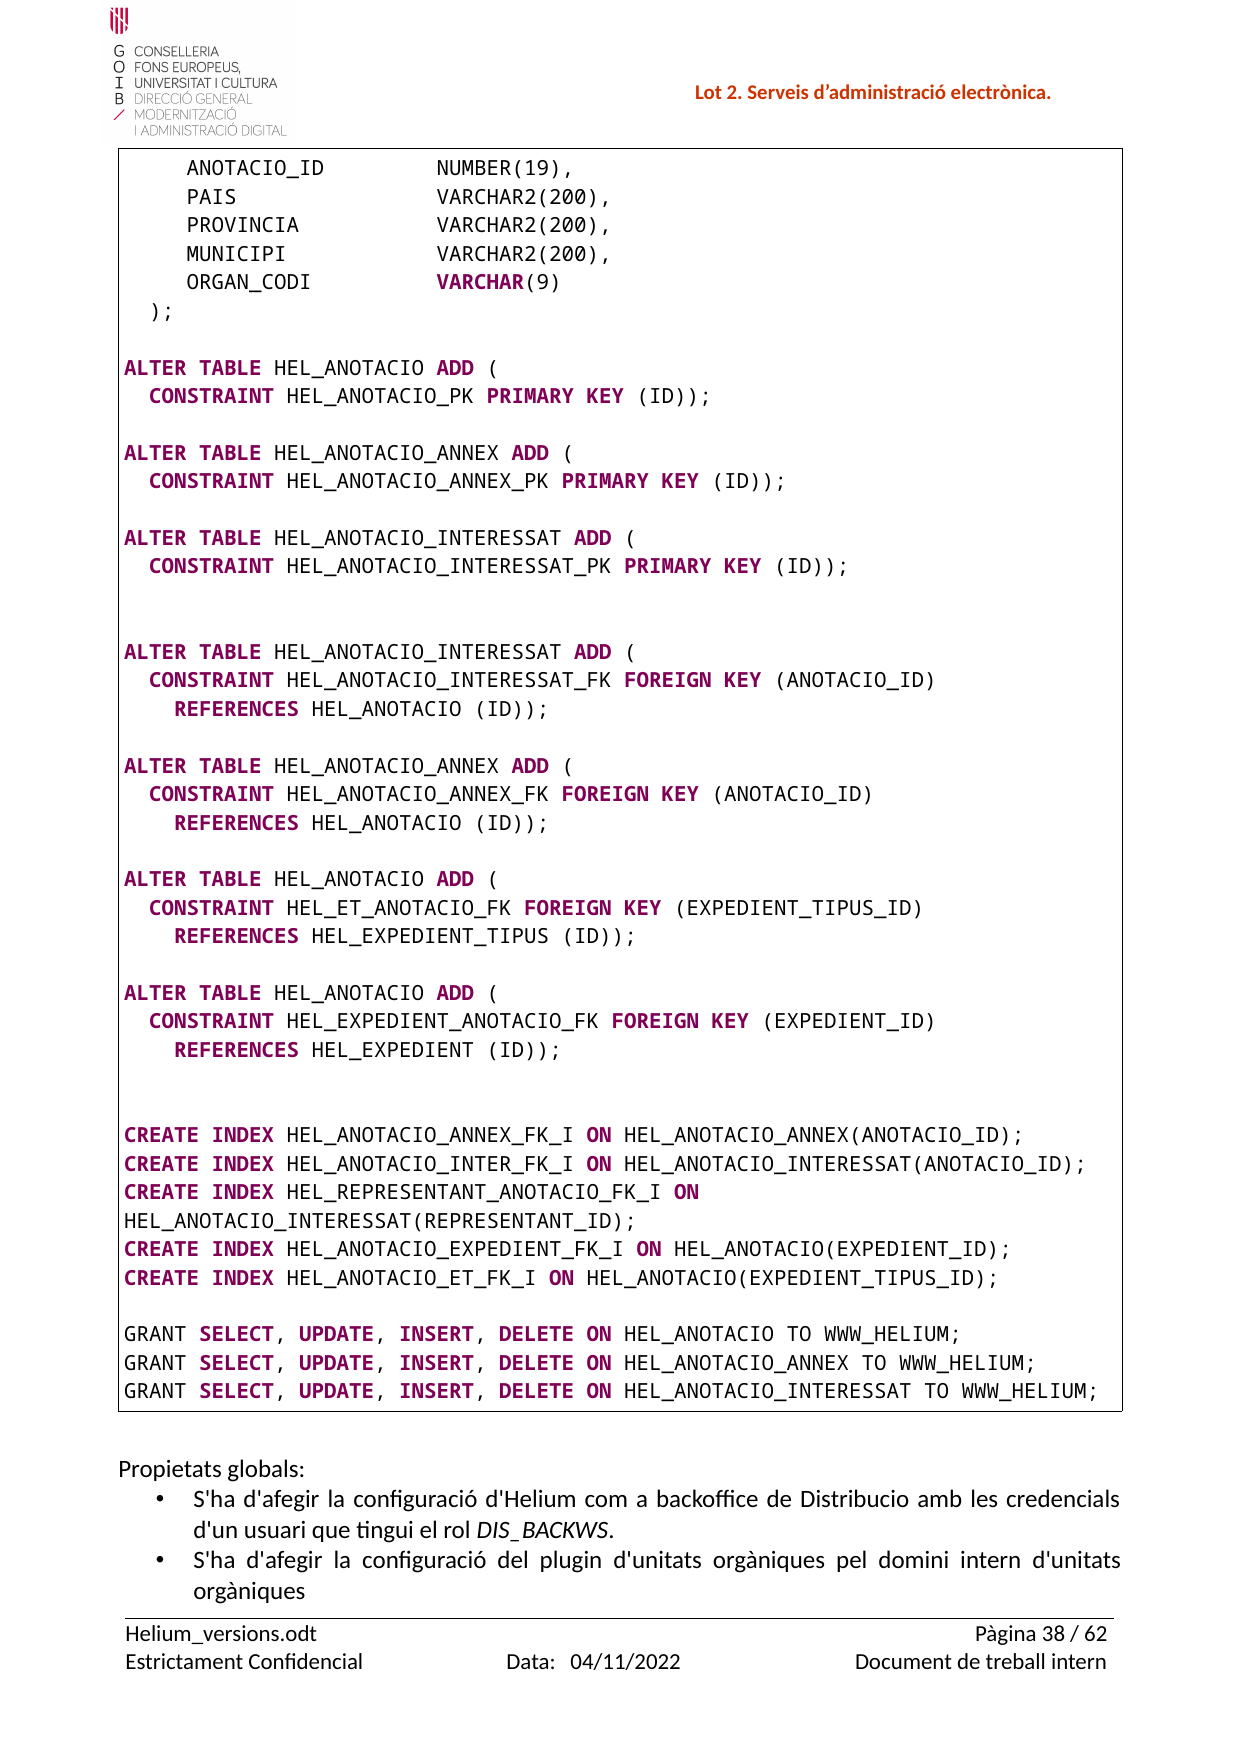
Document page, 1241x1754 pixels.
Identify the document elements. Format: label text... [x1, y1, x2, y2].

list S'ha d'afegir la configuració d'Helium com a backoffice de Distribucio amb les credencials d'un usuari que tingui el rol DIS_BACKWS. [156, 1483, 1122, 1544]
list S'ha d'afegir la configuració del plugin d'unitats orgàniques pel domini intern d'unitats orgàniques [156, 1544, 1122, 1606]
picture [100, 0, 297, 144]
table_header ANOTACIO_ID NUMBER(19), PAIS VARCHAR2(200), PROVINCIA VARCHAR2(200), MUNICIPI VARCHAR2(200), ORGAN_CODI VARCHAR(9) ); ALTER TABLE HEL_ANOTACIO ADD ( CONSTRAINT HEL_ANOTACIO_PK PRIMARY KEY (ID)); ALTER TABLE HEL_ANOTACIO_ANNEX ADD ( CONSTRAINT HEL_ANOTACIO_ANNEX_PK PRIMARY KEY (ID)); ALTER TABLE HEL_ANOTACIO_INTERESSAT ADD ( CONSTRAINT HEL_ANOTACIO_INTERESSAT_PK PRIMARY KEY (ID)); ALTER TABLE HEL_ANOTACIO_INTERESSAT ADD ( CONSTRAINT HEL_ANOTACIO_INTERESSAT_FK FOREIGN KEY (ANOTACIO_ID) REFERENCES HEL_ANOTACIO (ID)); ALTER TABLE HEL_ANOTACIO_ANNEX ADD ( CONSTRAINT HEL_ANOTACIO_ANNEX_FK FOREIGN KEY (ANOTACIO_ID) REFERENCES HEL_ANOTACIO (ID)); ALTER TABLE HEL_ANOTACIO ADD ( CONSTRAINT HEL_ET_ANOTACIO_FK FOREIGN KEY (EXPEDIENT_TIPUS_ID) REFERENCES HEL_EXPEDIENT_TIPUS (ID)); ALTER TABLE HEL_ANOTACIO ADD ( CONSTRAINT HEL_EXPEDIENT_ANOTACIO_FK FOREIGN KEY (EXPEDIENT_ID) REFERENCES HEL_EXPEDIENT (ID)); CREATE INDEX HEL_ANOTACIO_ANNEX_FK_I ON HEL_ANOTACIO_ANNEX(ANOTACIO_ID); CREATE INDEX HEL_ANOTACIO_INTER_FK_I ON HEL_ANOTACIO_INTERESSAT(ANOTACIO_ID); CREATE INDEX HEL_REPRESENTANT_ANOTACIO_FK_I ON HEL_ANOTACIO_INTERESSAT(REPRESENTANT_ID); CREATE INDEX HEL_ANOTACIO_EXPEDIENT_FK_I ON HEL_ANOTACIO(EXPEDIENT_ID); CREATE INDEX HEL_ANOTACIO_ET_FK_I ON HEL_ANOTACIO(EXPEDIENT_TIPUS_ID); GRANT SELECT, UPDATE, INSERT, DELETE ON HEL_ANOTACIO TO WWW_HELIUM; GRANT SELECT, UPDATE, INSERT, DELETE ON HEL_ANOTACIO_ANNEX TO WWW_HELIUM; GRANT SELECT, UPDATE, INSERT, DELETE ON HEL_ANOTACIO_INTERESSAT TO WWW_HELIUM; [119, 149, 1122, 1411]
text Propietats globals: [118, 1453, 1122, 1483]
